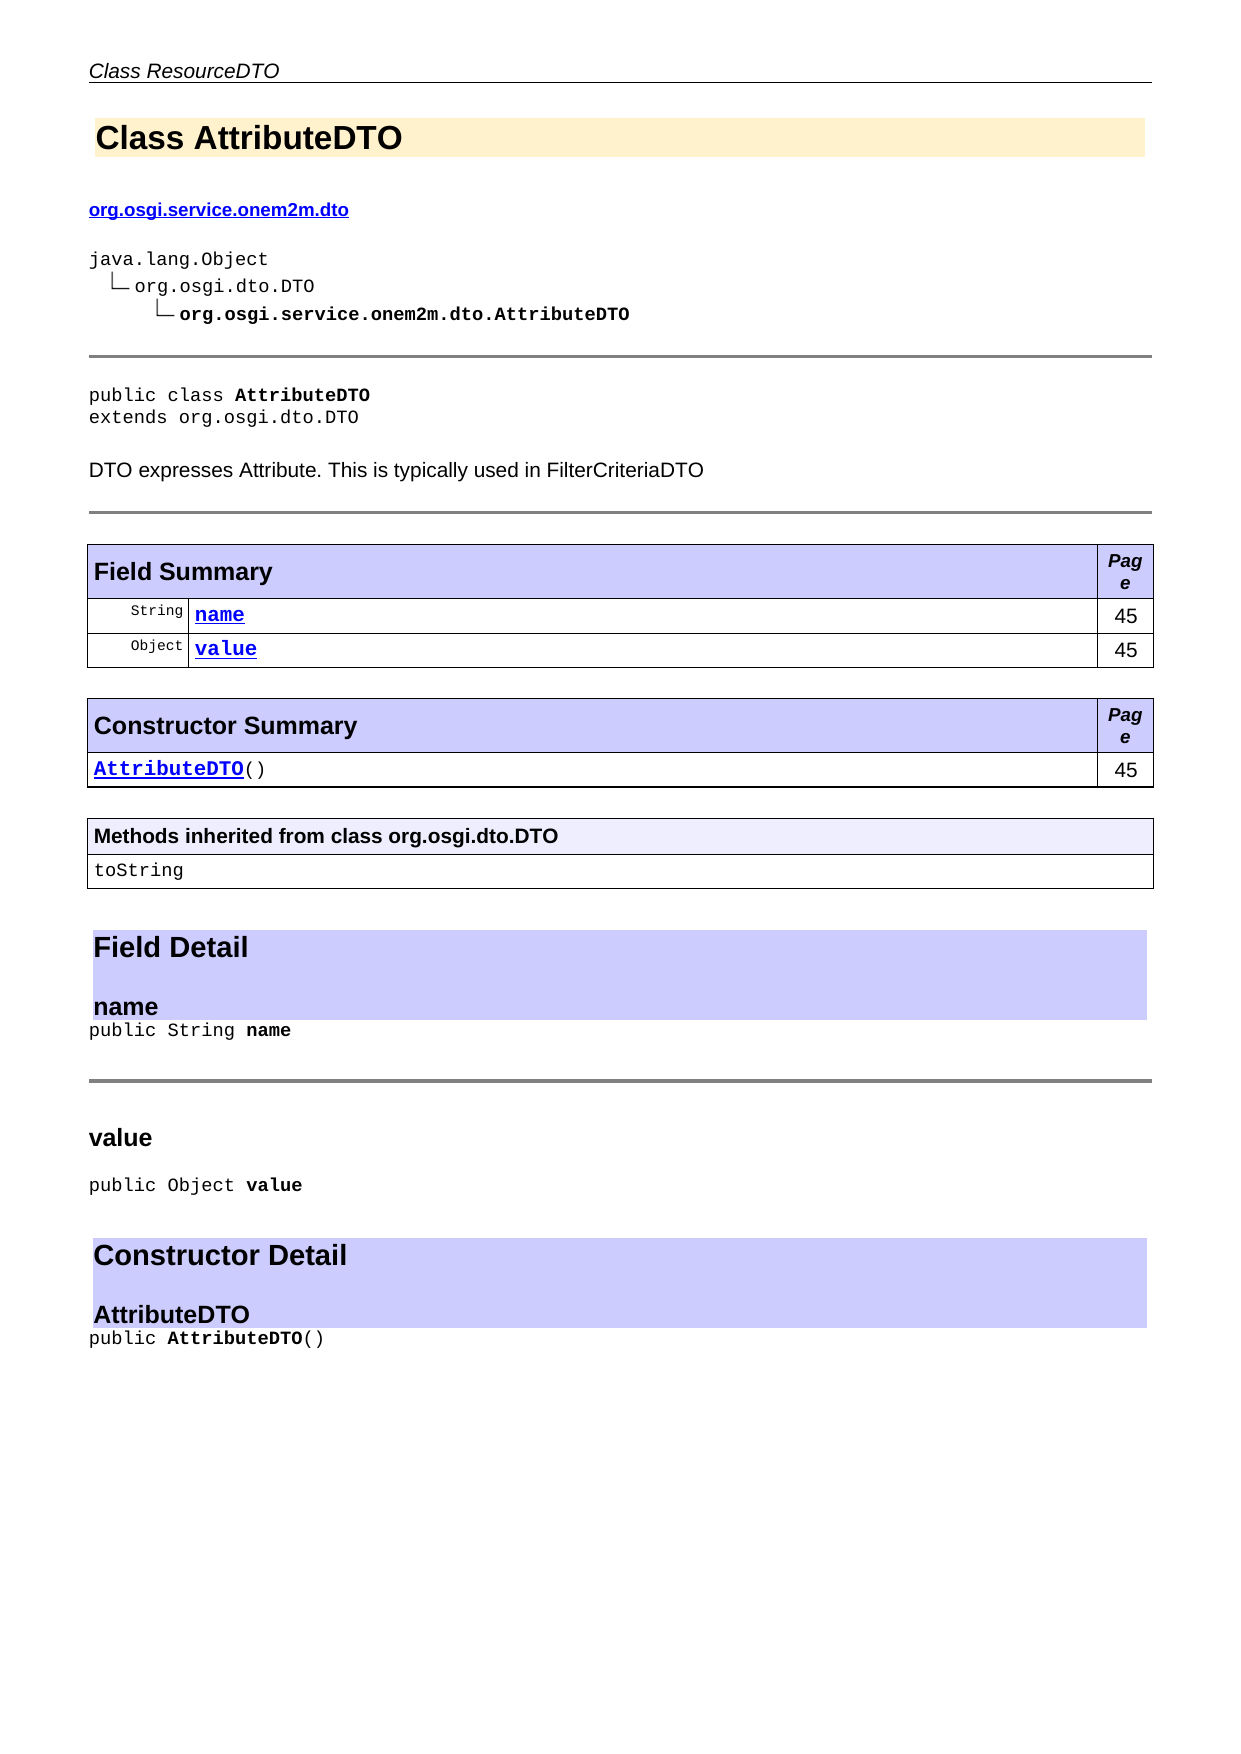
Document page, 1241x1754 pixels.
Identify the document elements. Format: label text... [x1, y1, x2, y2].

table_cell 45 [1098, 599, 1153, 632]
text org.osgi.dto.DTO [88, 271, 1152, 298]
subtitle value [88, 1119, 1152, 1151]
text public class AttributeDTO [88, 386, 1152, 407]
table_header Constructor Summary [88, 699, 1097, 752]
subtitle Constructor Detail [93, 1238, 1147, 1271]
picture [111, 270, 135, 293]
subtitle name [93, 992, 1147, 1020]
picture [156, 298, 180, 320]
text java.lang.Object [88, 249, 1152, 271]
table_header Page [1098, 545, 1153, 598]
text org.osgi.service.onem2m.dto [88, 198, 1152, 220]
text public AttributeDTO() [88, 1328, 1152, 1350]
table_cell toString [88, 855, 1153, 887]
text public String name [88, 1020, 1152, 1042]
table_header Field Summary [88, 545, 1097, 598]
subtitle Class AttributeDTO [95, 118, 1145, 157]
table_cell name [189, 599, 1097, 632]
text org.osgi.service.onem2m.dto.AttributeDTO [88, 298, 1152, 326]
text extends org.osgi.dto.DTO [88, 407, 1152, 429]
table_cell 45 [1098, 753, 1153, 786]
subtitle AttributeDTO [93, 1300, 1147, 1328]
table_cell 45 [1098, 634, 1153, 667]
table_cell String [88, 599, 188, 632]
table_cell Object [88, 634, 188, 667]
table_cell AttributeDTO() [88, 753, 1097, 786]
table_header Methods inherited from class org.osgi.dto.DTO [88, 819, 1153, 854]
text public Object value [88, 1175, 1152, 1197]
table_header Page [1098, 699, 1153, 752]
table_cell value [189, 634, 1097, 667]
text DTO expresses Attribute. This is typically used in FilterCriteriaDTO [88, 458, 1152, 482]
subtitle Field Detail [93, 930, 1147, 963]
